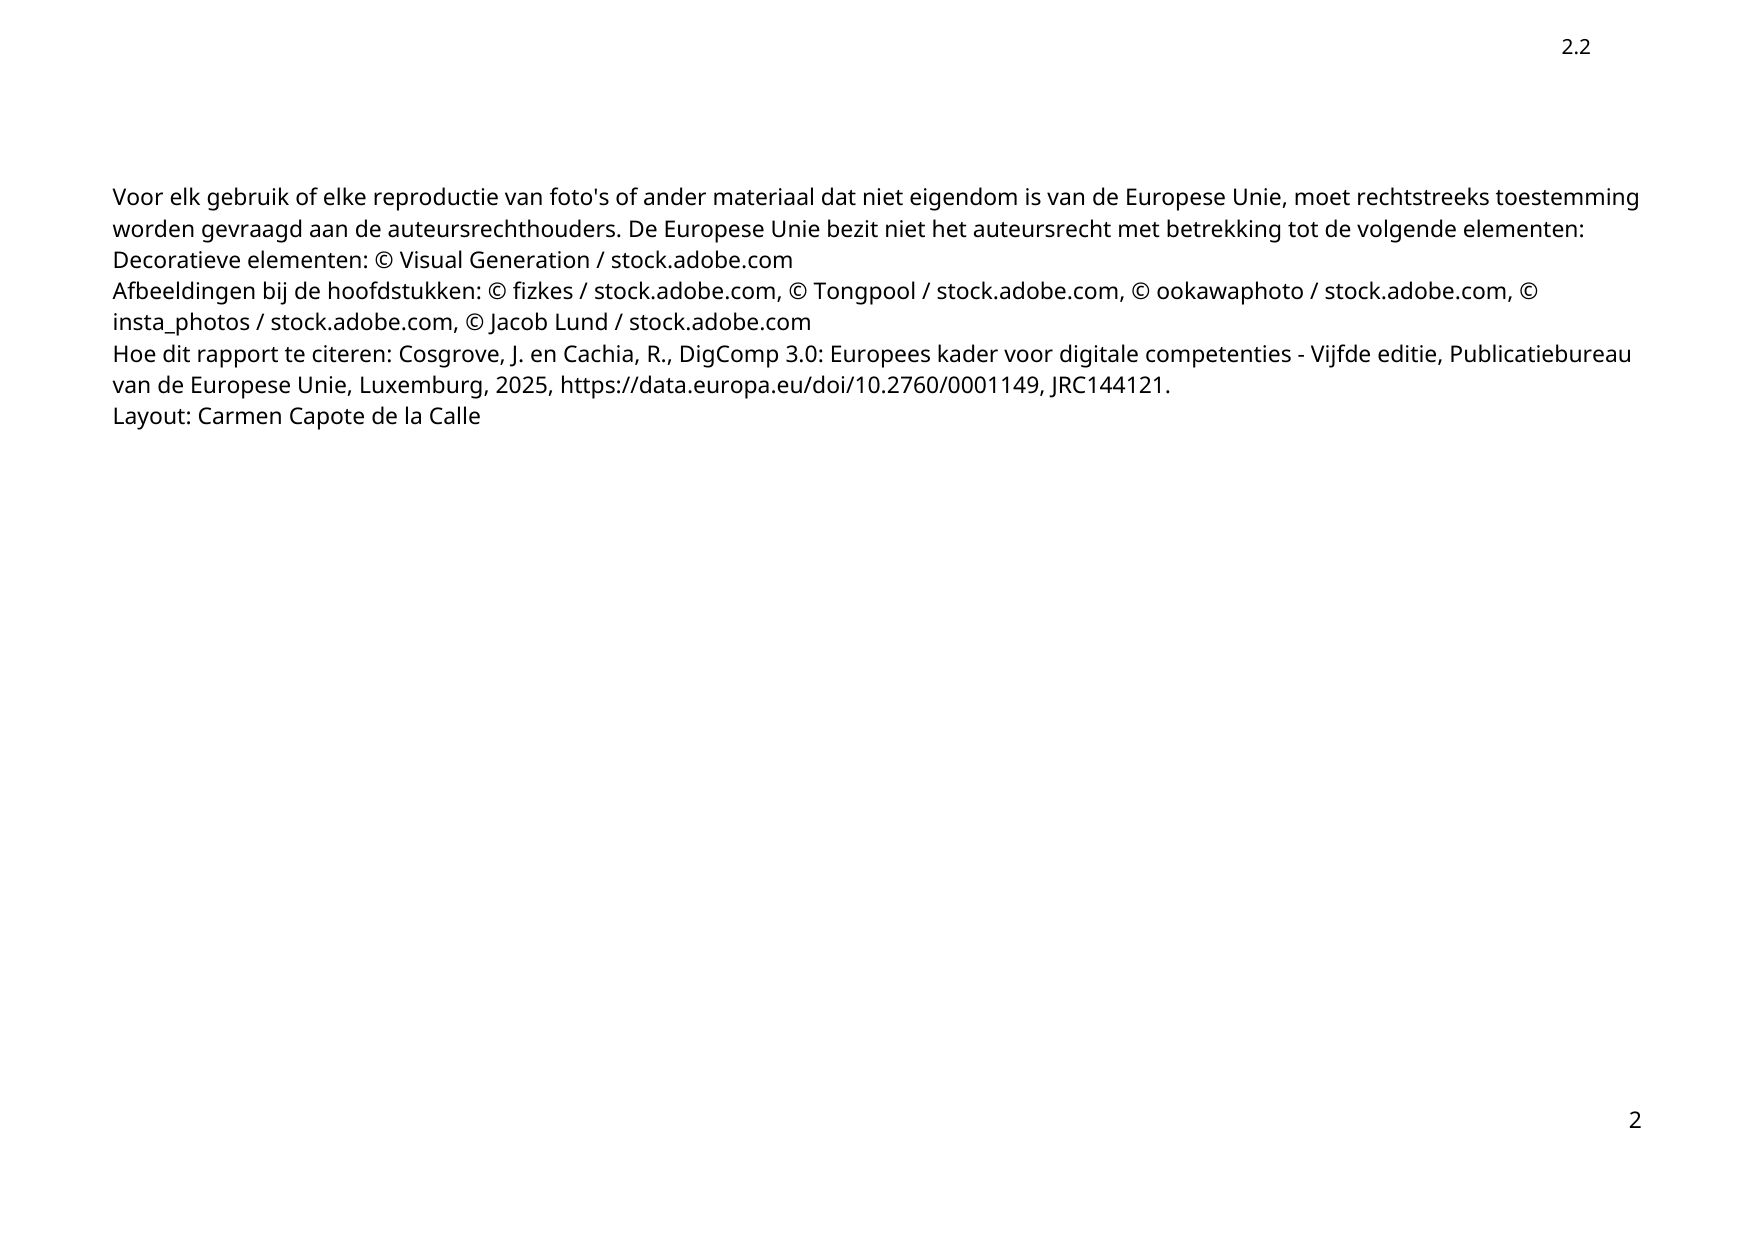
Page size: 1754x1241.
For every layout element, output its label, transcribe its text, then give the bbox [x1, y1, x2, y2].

text Voor elk gebruik of elke reproductie van foto's of ander materiaal dat niet eigendom is van de Europese Unie, moet rechtstreeks toestemming worden gevraagd aan de auteursrechthouders. De Europese Unie bezit niet het auteursrecht met betrekking tot de volgende elementen: [112, 181, 1641, 244]
text Layout: Carmen Capote de la Calle [112, 400, 1641, 431]
text Decoratieve elementen: © Visual Generation / stock.adobe.com [112, 244, 1641, 275]
text Hoe dit rapport te citeren: Cosgrove, J. en Cachia, R., DigComp 3.0: Europees kader voor digitale competenties - Vijfde editie, Publicatiebureau van de Europese Unie, Luxemburg, 2025, https://data.europa.eu/doi/10.2760/0001149, JRC144121. [112, 337, 1641, 400]
text Afbeeldingen bij de hoofdstukken: © fizkes / stock.adobe.com, © Tongpool / stock.adobe.com, © ookawaphoto / stock.adobe.com, © insta_photos / stock.adobe.com, © Jacob Lund / stock.adobe.com [112, 275, 1641, 337]
